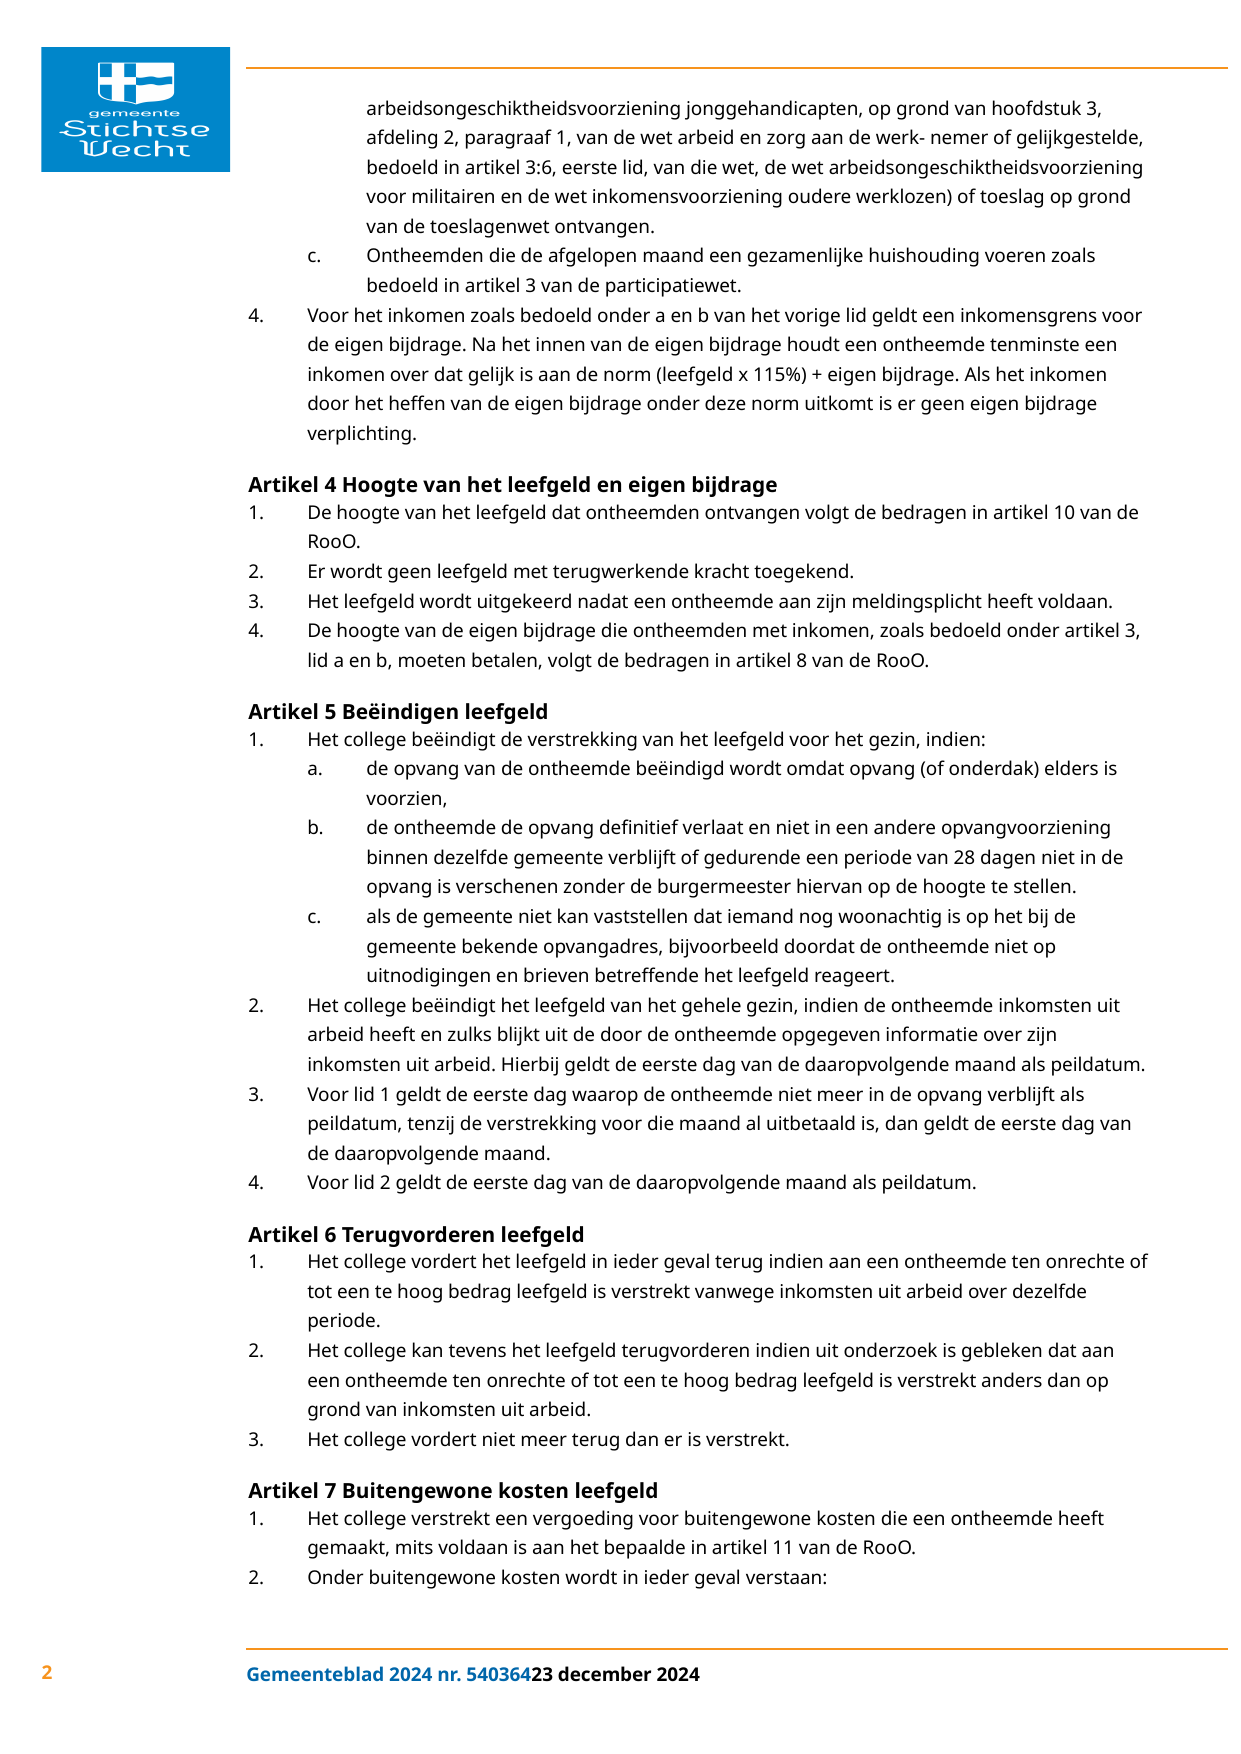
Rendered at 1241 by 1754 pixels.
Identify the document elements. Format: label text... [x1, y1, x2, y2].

list Het college beëindigt het leefgeld van het gehele gezin, indien de ontheemde inkomsten uit arbeid heeft en zulks blijkt uit de door de ontheemde opgegeven informatie over zijn inkomsten uit arbeid. Hierbij geldt de eerste dag van de daaropvolgende maand als peildatum. [248, 992, 1152, 1077]
list Er wordt geen leefgeld met terugwerkende kracht toegekend. [248, 558, 1152, 584]
text Artikel 4 Hoogte van het leefgeld en eigen bijdrage [248, 471, 1152, 499]
list De hoogte van de eigen bijdrage die ontheemden met inkomen, zoals bedoeld onder artikel 3, lid a en b, moeten betalen, volgt de bedragen in artikel 8 van de RooO. [248, 617, 1152, 673]
list Het college verstrekt een vergoeding voor buitengewone kosten die een ontheemde heeft gemaakt, mits voldaan is aan het bepaalde in artikel 11 van de RooO. [248, 1505, 1152, 1560]
list Het college vordert niet meer terug dan er is verstrekt. [248, 1426, 1152, 1452]
list arbeidsongeschiktheidsvoorziening jonggehandicapten, op grond van hoofdstuk 3, afdeling 2, paragraaf 1, van de wet arbeid en zorg aan de werk- nemer of gelijkgestelde, bedoeld in artikel 3:6, eerste lid, van die wet, de wet arbeidsongeschiktheidsvoorziening voor militairen en de wet inkomensvoorziening oudere werklozen) of toeslag op grond van de toeslagenwet ontvangen. [307, 95, 1152, 239]
text Artikel 5 Beëindigen leefgeld [248, 697, 1152, 726]
picture [137, 63, 174, 103]
list Het college kan tevens het leefgeld terugvorderen indien uit onderzoek is gebleken dat aan een ontheemde ten onrechte of tot een te hoog bedrag leefgeld is verstrekt anders dan op grond van inkomsten uit arbeid. [248, 1337, 1152, 1422]
list Ontheemden die de afgelopen maand een gezamenlijke huishouding voeren zoals bedoeld in artikel 3 van de participatiewet. [307, 243, 1152, 298]
text Artikel 6 Terugvorderen leefgeld [248, 1220, 1152, 1248]
text Artikel 7 Buitengewone kosten leefgeld [248, 1476, 1152, 1505]
picture [99, 63, 135, 101]
list Onder buitengewone kosten wordt in ieder geval verstaan: [248, 1564, 1152, 1590]
list Het college beëindigt de verstrekking van het leefgeld voor het gezin, indien: [248, 726, 1152, 752]
list Het college vordert het leefgeld in ieder geval terug indien aan een ontheemde ten onrechte of tot een te hoog bedrag leefgeld is verstrekt vanwege inkomsten uit arbeid over dezelfde periode. [248, 1248, 1152, 1333]
list als de gemeente niet kan vaststellen dat iemand nog woonachtig is op het bij de gemeente bekende opvangadres, bijvoorbeeld doordat de ontheemde niet op uitnodigingen en brieven betreffende het leefgeld reageert. [307, 903, 1152, 988]
list Voor lid 1 geldt de eerste dag waarop de ontheemde niet meer in de opvang verblijft als peildatum, tenzij de verstrekking voor die maand al uitbetaald is, dan geldt de eerste dag van de daaropvolgende maand. [248, 1081, 1152, 1166]
list De hoogte van het leefgeld dat ontheemden ontvangen volgt de bedragen in artikel 10 van de RooO. [248, 499, 1152, 554]
list Het leefgeld wordt uitgekeerd nadat een ontheemde aan zijn meldingsplicht heeft voldaan. [248, 588, 1152, 613]
list Voor lid 2 geldt de eerste dag van de daaropvolgende maand als peildatum. [248, 1169, 1152, 1195]
list Voor het inkomen zoals bedoeld onder a en b van het vorige lid geldt een inkomensgrens voor de eigen bijdrage. Na het innen van de eigen bijdrage houdt een ontheemde tenminste een inkomen over dat gelijk is aan de norm (leefgeld x 115%) + eigen bijdrage. Als het inkomen door het heffen van de eigen bijdrage onder deze norm uitkomt is er geen eigen bijdrage verplichting. [248, 302, 1152, 446]
list de opvang van de ontheemde beëindigd wordt omdat opvang (of onderdak) elders is voorzien, [307, 755, 1152, 811]
list de ontheemde de opvang definitief verlaat en niet in een andere opvangvoorziening binnen dezelfde gemeente verblijft of gedurende een periode van 28 dagen niet in de opvang is verschenen zonder de burgermeester hiervan op de hoogte te stellen. [307, 814, 1152, 899]
